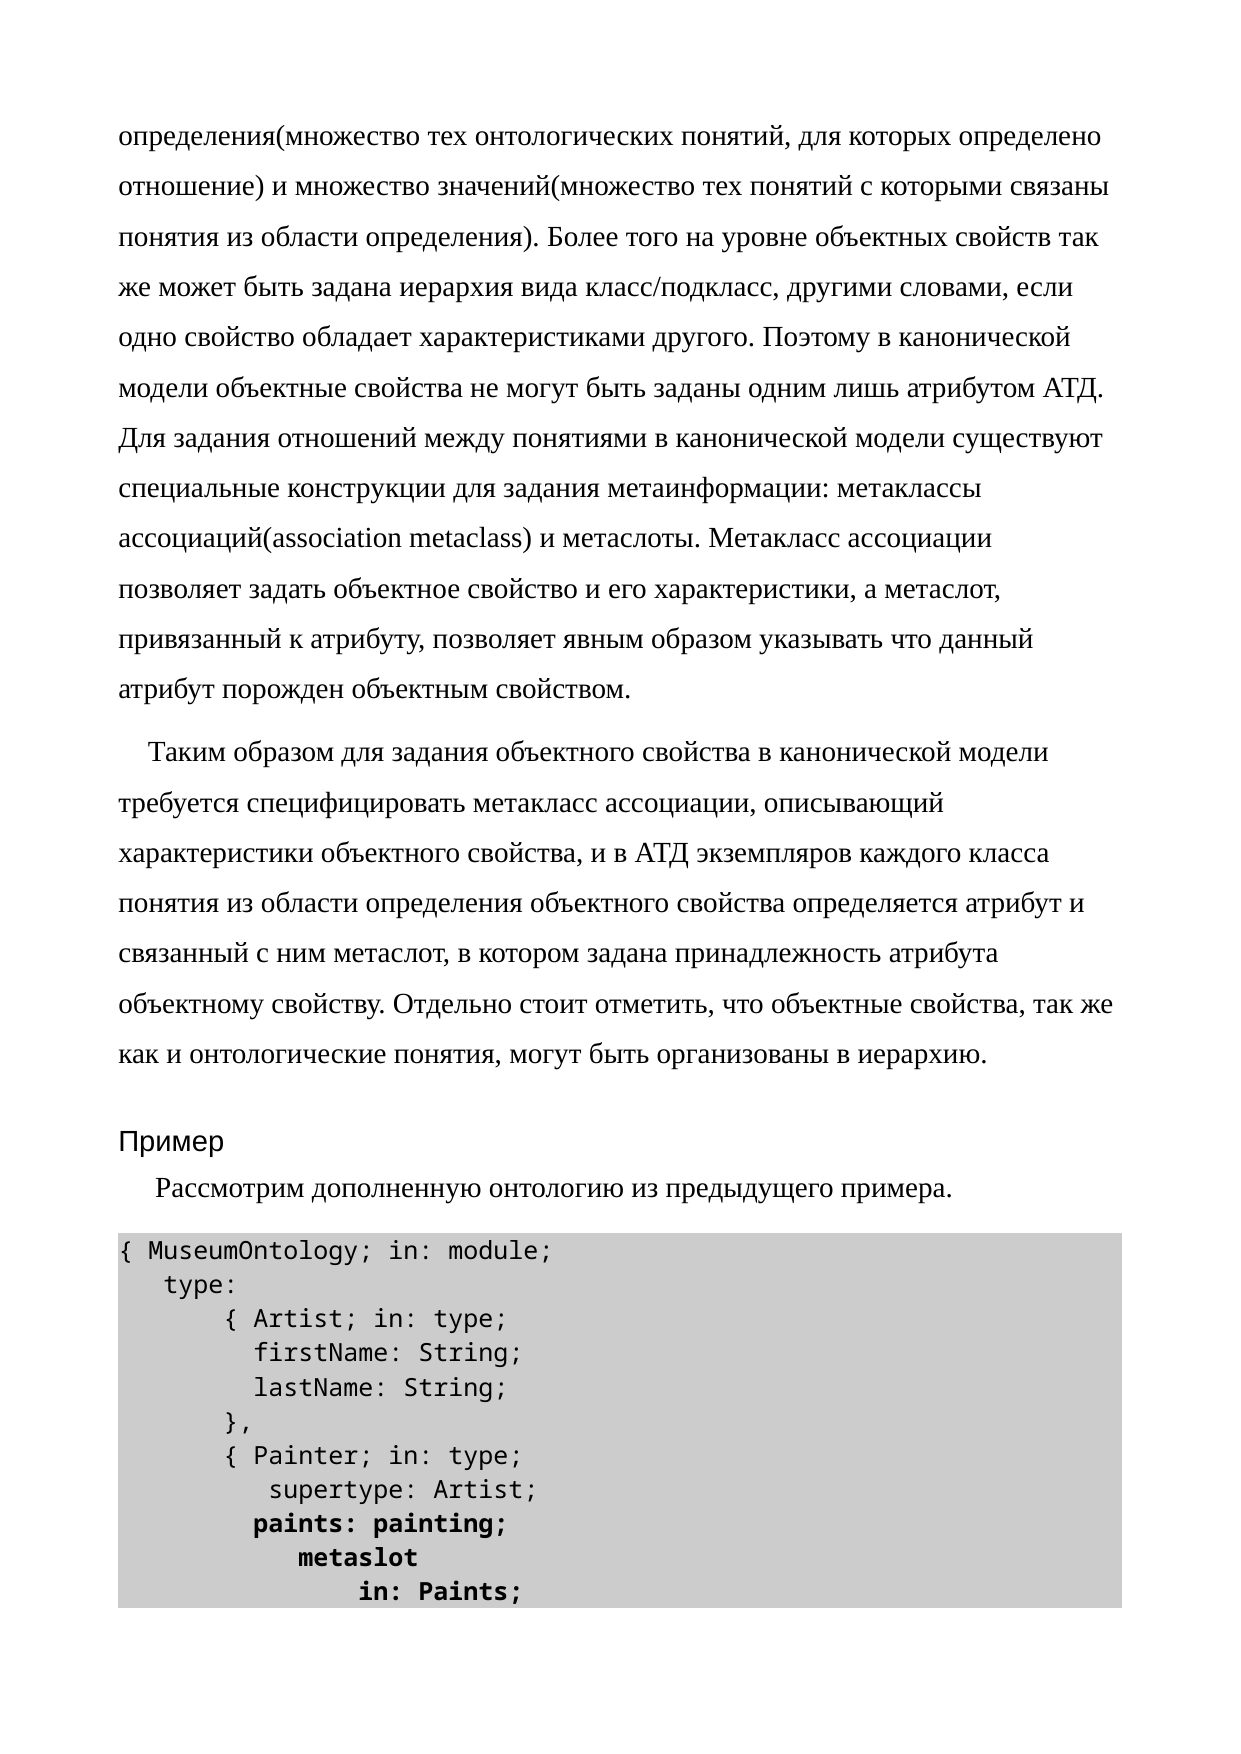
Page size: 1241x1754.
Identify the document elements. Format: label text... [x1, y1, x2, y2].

text определения(множество тех онтологических понятий, для которых определено отношение) и множество значений(множество тех понятий с которыми связаны понятия из области определения). Более того на уровне объектных свойств так же может быть задана иерархия вида класс/подкласс, другими словами, если одно свойство обладает характеристиками другого. Поэтому в канонической модели объектные свойства не могут быть заданы одним лишь атрибутом АТД. Для задания отношений между понятиями в канонической модели существуют специальные конструкции для задания метаинформации: метаклассы ассоциаций(association metaclass) и метаслоты. Метакласс ассоциации позволяет задать объектное свойство и его характеристики, а метаслот, привязанный к атрибуту, позволяет явным образом указывать что данный атрибут порожден объектным свойством. [118, 118, 1122, 705]
text Таким образом для задания объектного свойства в канонической модели требуется специфицировать метакласс ассоциации, описывающий характеристики объектного свойства, и в АТД экземпляров каждого класса понятия из области определения объектного свойства определяется атрибут и связанный с ним метаслот, в котором задана принадлежность атрибута объектному свойству. Отдельно стоит отметить, что объектные свойства, так же как и онтологические понятия, могут быть организованы в иерархию. [118, 734, 1122, 1070]
text Рассмотрим дополненную онтологию из предыдущего примера. [118, 1170, 1122, 1204]
text { MuseumOntology; in: module; type: { Artist; in: type; firstName: String; lastName: String; }, { Painter; in: type; supertype: Artist; paints: painting; metaslot in: Paints; [118, 1233, 1122, 1608]
title Пример [118, 1124, 1122, 1158]
